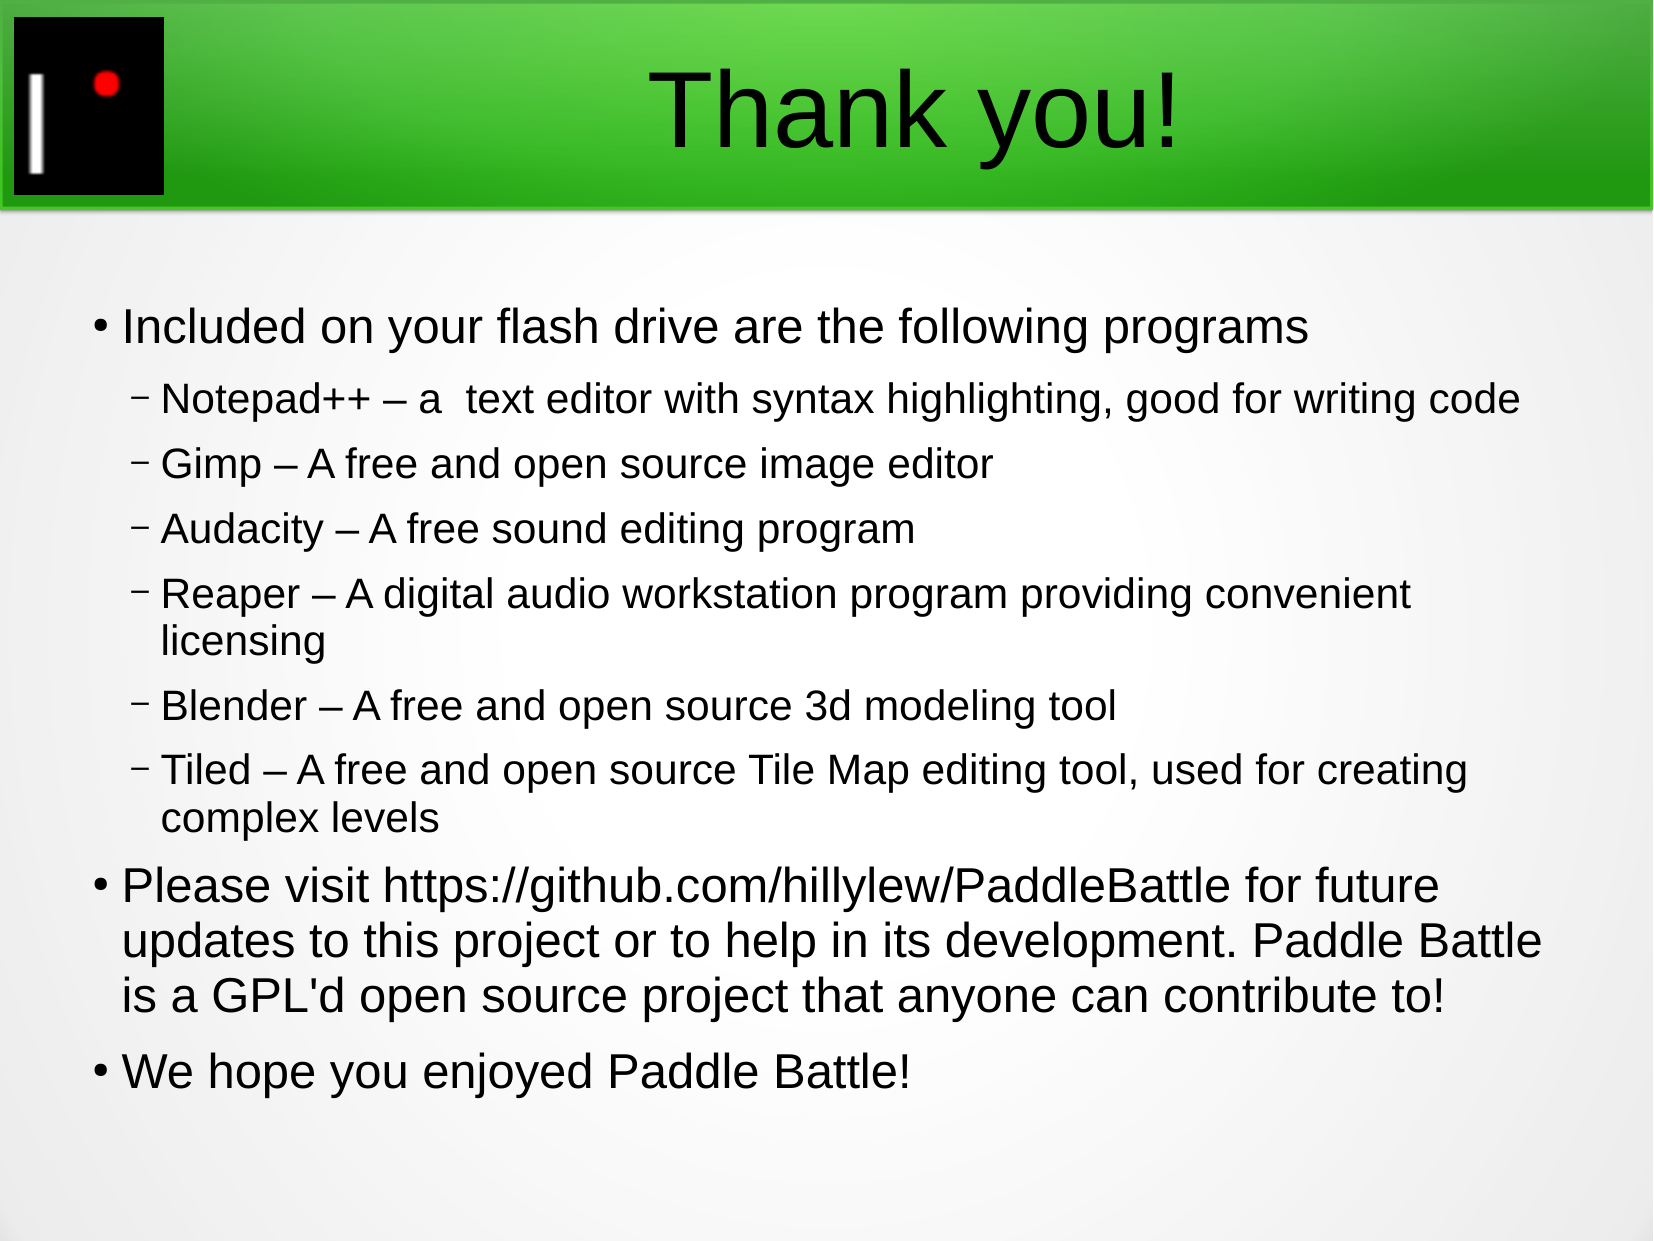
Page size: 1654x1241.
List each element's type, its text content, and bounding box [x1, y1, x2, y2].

list Included on your flash drive are the following programs Notepad++ – a text editor with syntax highlighting, good for writing code Gimp – A free and open source image editor Audacity – A free sound editing program Reaper – A digital audio workstation program providing convenient licensing Blender – A free and open source 3d modeling tool Tiled – A free and open source Tile Map editing tool, used for creating complex levels Please visit https://github.com/hillylew/PaddleBattle for future updates to this project or to help in its development. Paddle Battle is a GPL'd open source project that anyone can contribute to! We hope you enjoyed Paddle Battle! [82, 299, 1571, 1171]
title Thank you! [195, 30, 1636, 190]
picture [14, 17, 164, 195]
